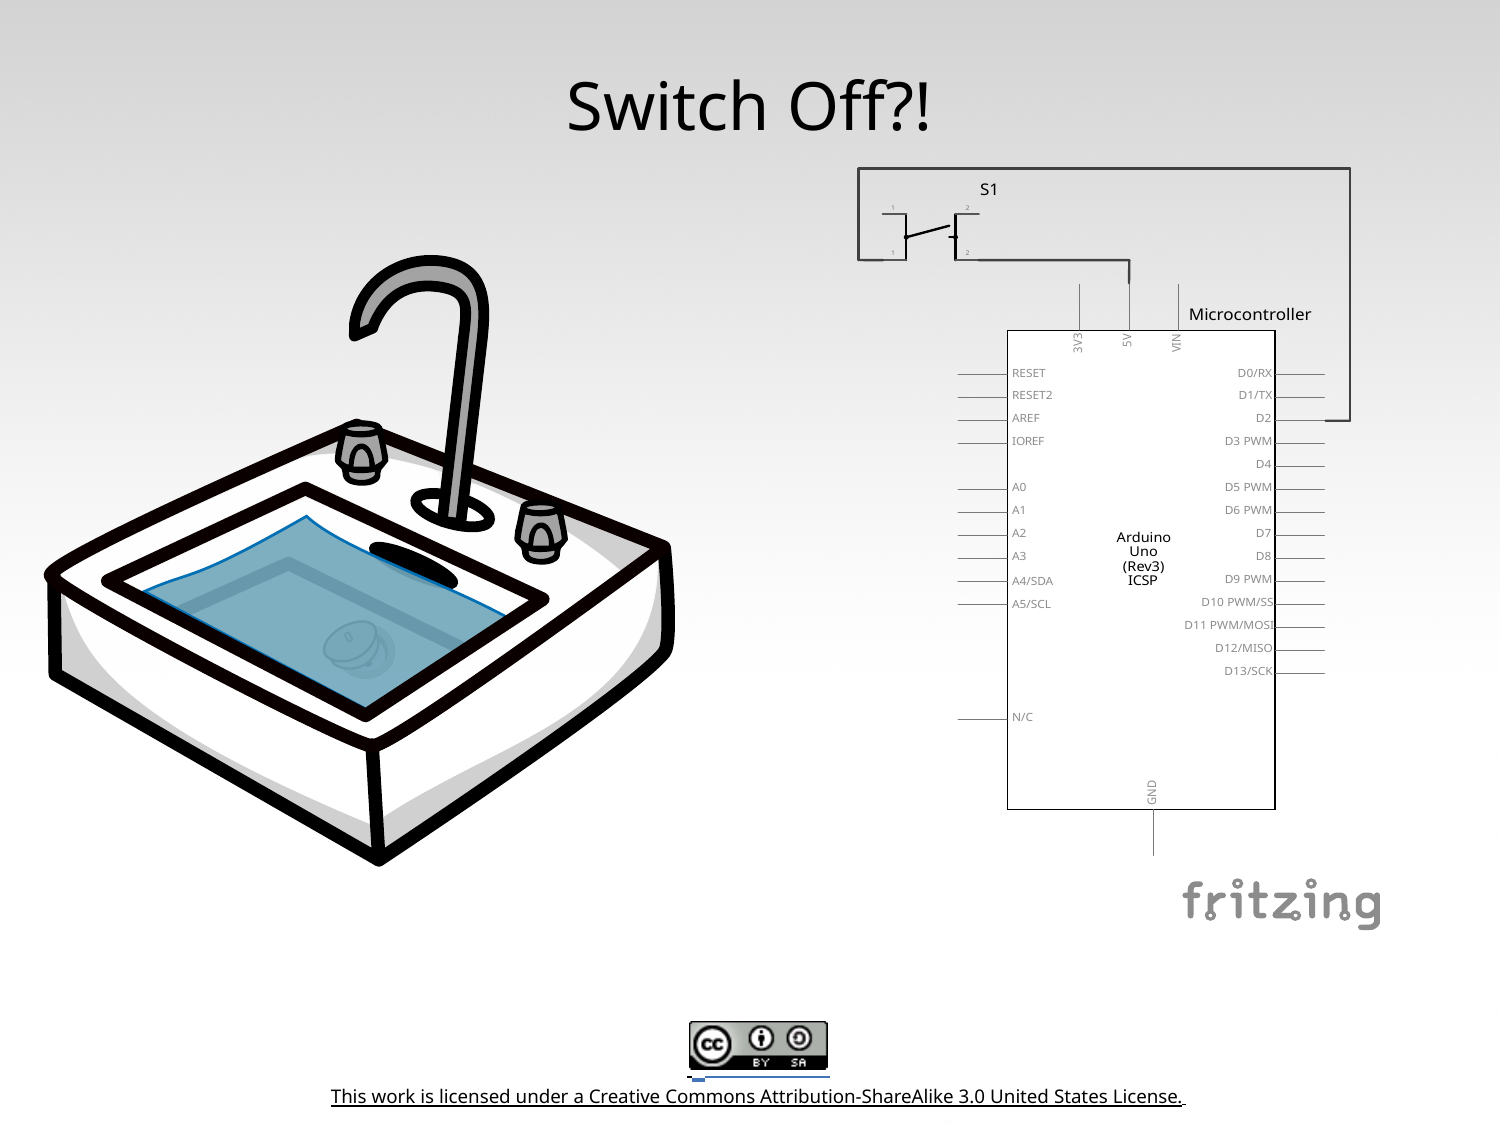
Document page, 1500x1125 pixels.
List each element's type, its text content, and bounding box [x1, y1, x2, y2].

title Switch Off?! [112, 50, 1388, 238]
picture [0, 0, 1500, 1125]
